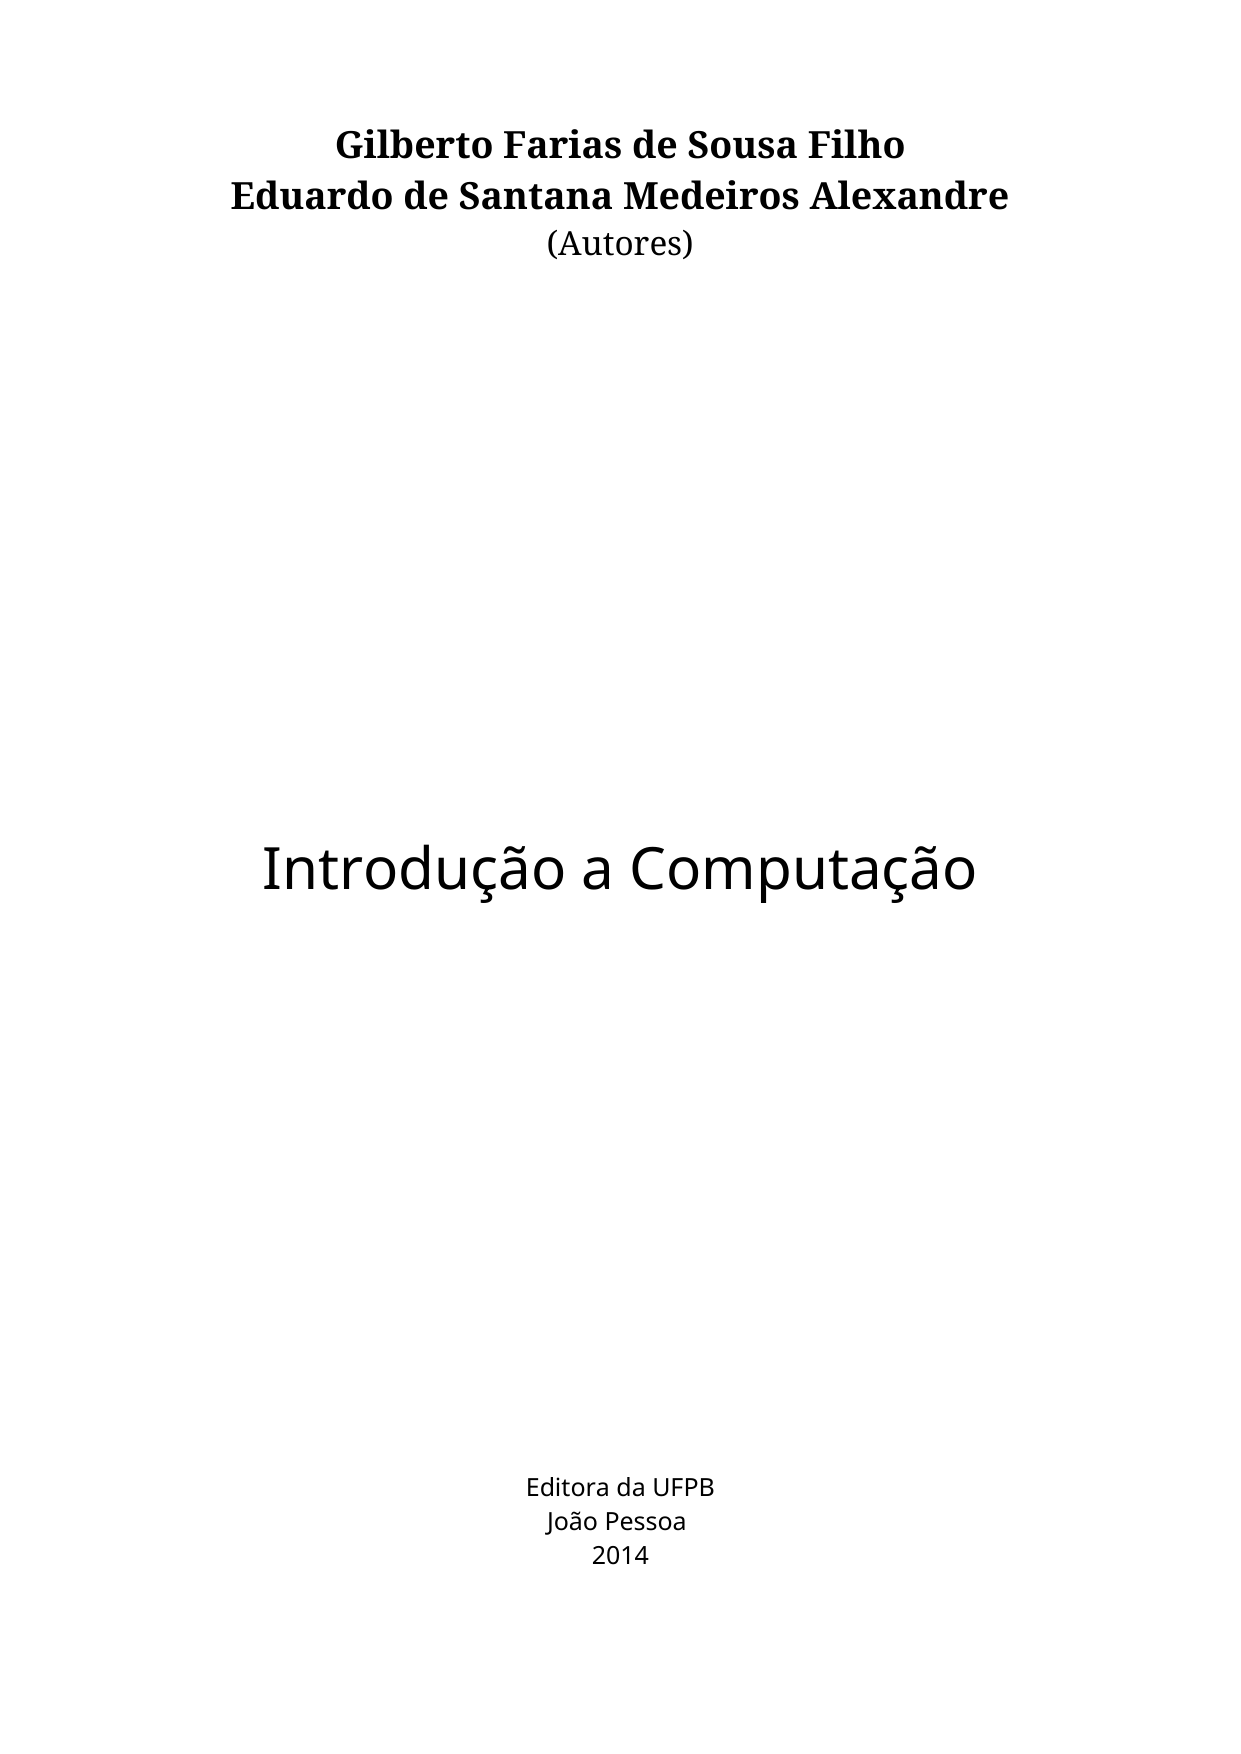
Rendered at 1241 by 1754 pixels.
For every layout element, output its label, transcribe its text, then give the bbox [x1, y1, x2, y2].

text Introdução a Computação [118, 827, 1122, 907]
text Eduardo de Santana Medeiros Alexandre [118, 169, 1122, 220]
text 2014 [118, 1538, 1122, 1572]
text Gilberto Farias de Sousa Filho [118, 118, 1122, 169]
text (Autores) [118, 220, 1122, 266]
text João Pessoa [118, 1504, 1122, 1538]
text Editora da UFPB [118, 1470, 1122, 1504]
